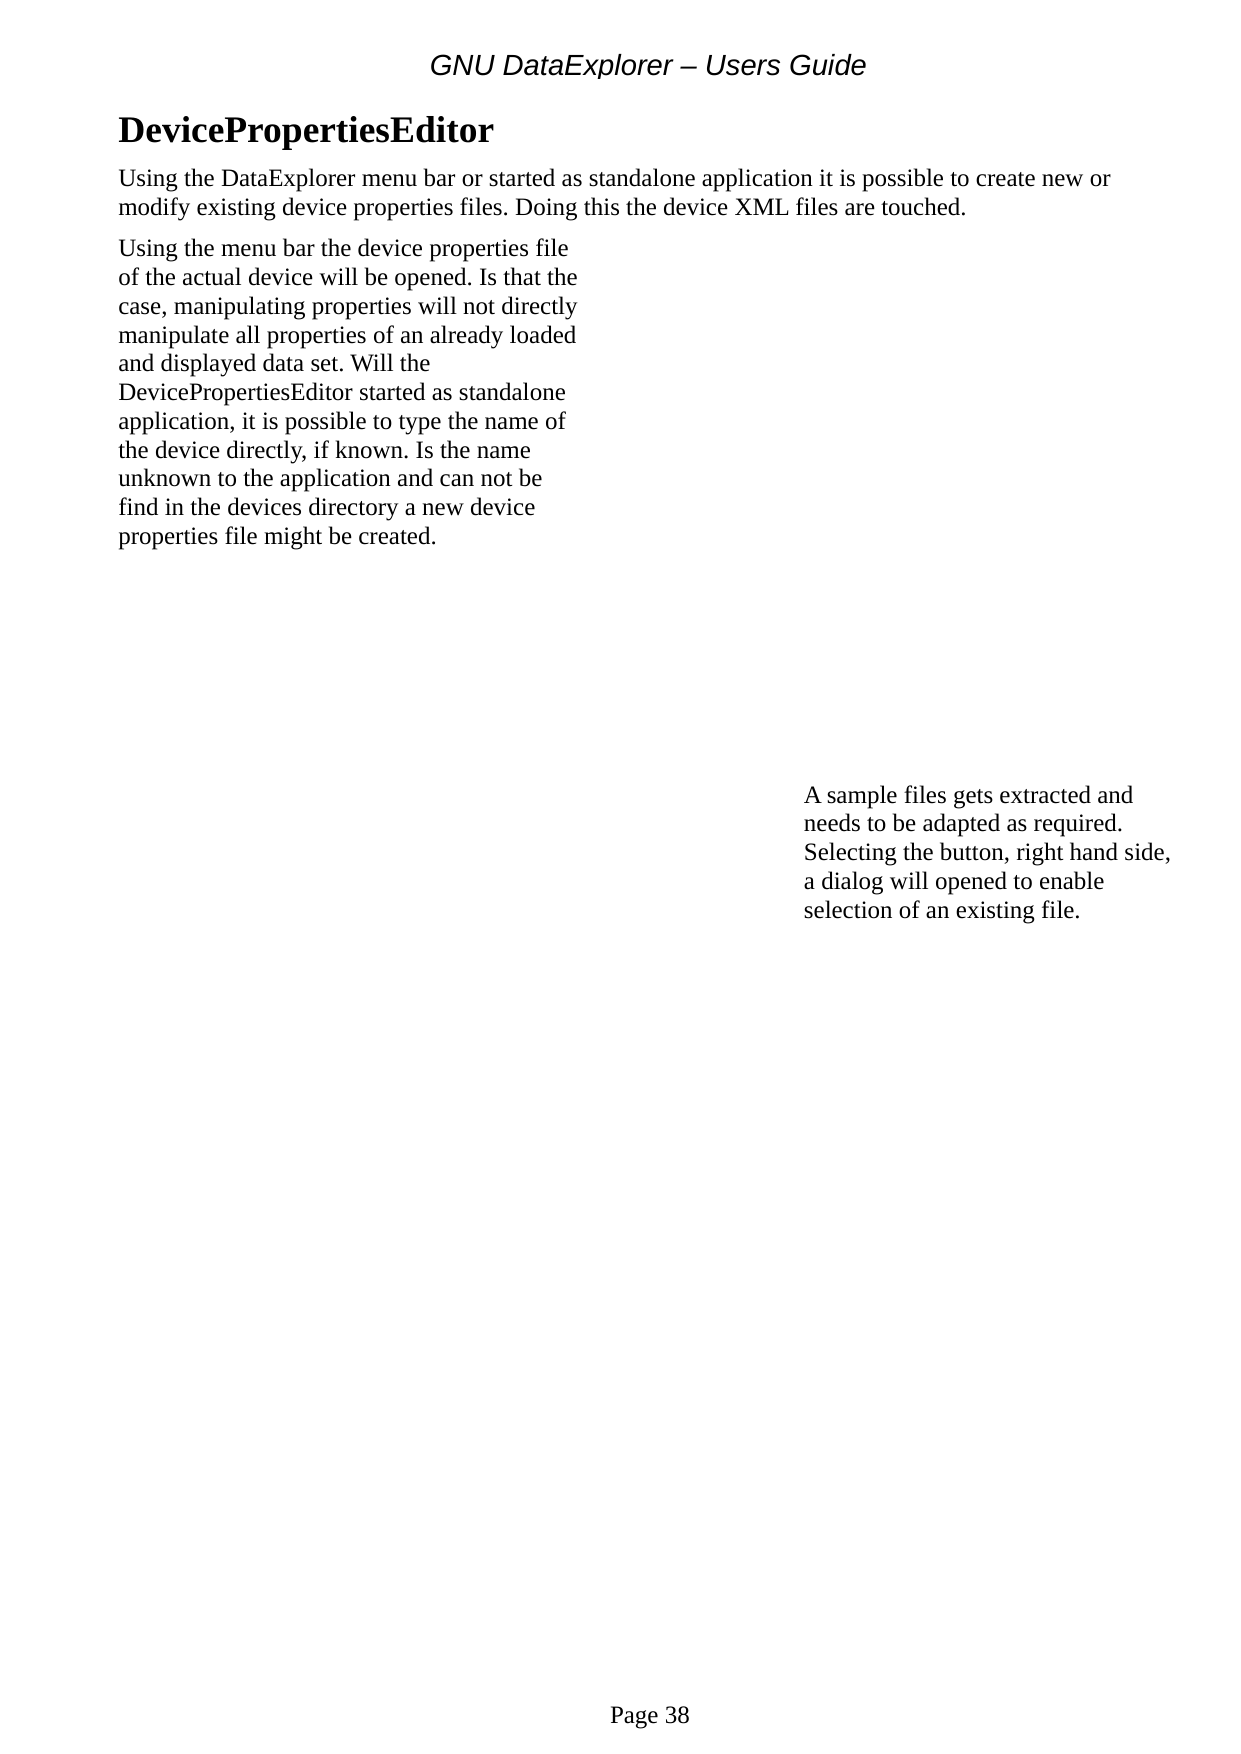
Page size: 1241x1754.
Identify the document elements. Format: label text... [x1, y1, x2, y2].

subtitle DevicePropertiesEditor [118, 108, 1181, 151]
text Using the menu bar the device properties file of the actual device will be opened. Is that the case, manipulating properties will not directly manipulate all properties of an already loaded and displayed data set. Will the DevicePropertiesEditor started as standalone application, it is possible to type the name of the device directly, if known. Is the name unknown to the application and can not be find in the devices directory a new device properties file might be created. A sample files gets extracted and needs to be adapted as required. Selecting the button, right hand side, a dialog will opened to enable selection of an existing file. [118, 233, 1181, 923]
text Using the DataExplorer menu bar or started as standalone application it is possible to create new or modify existing device properties files. Doing this the device XML files are touched. [118, 163, 1181, 221]
